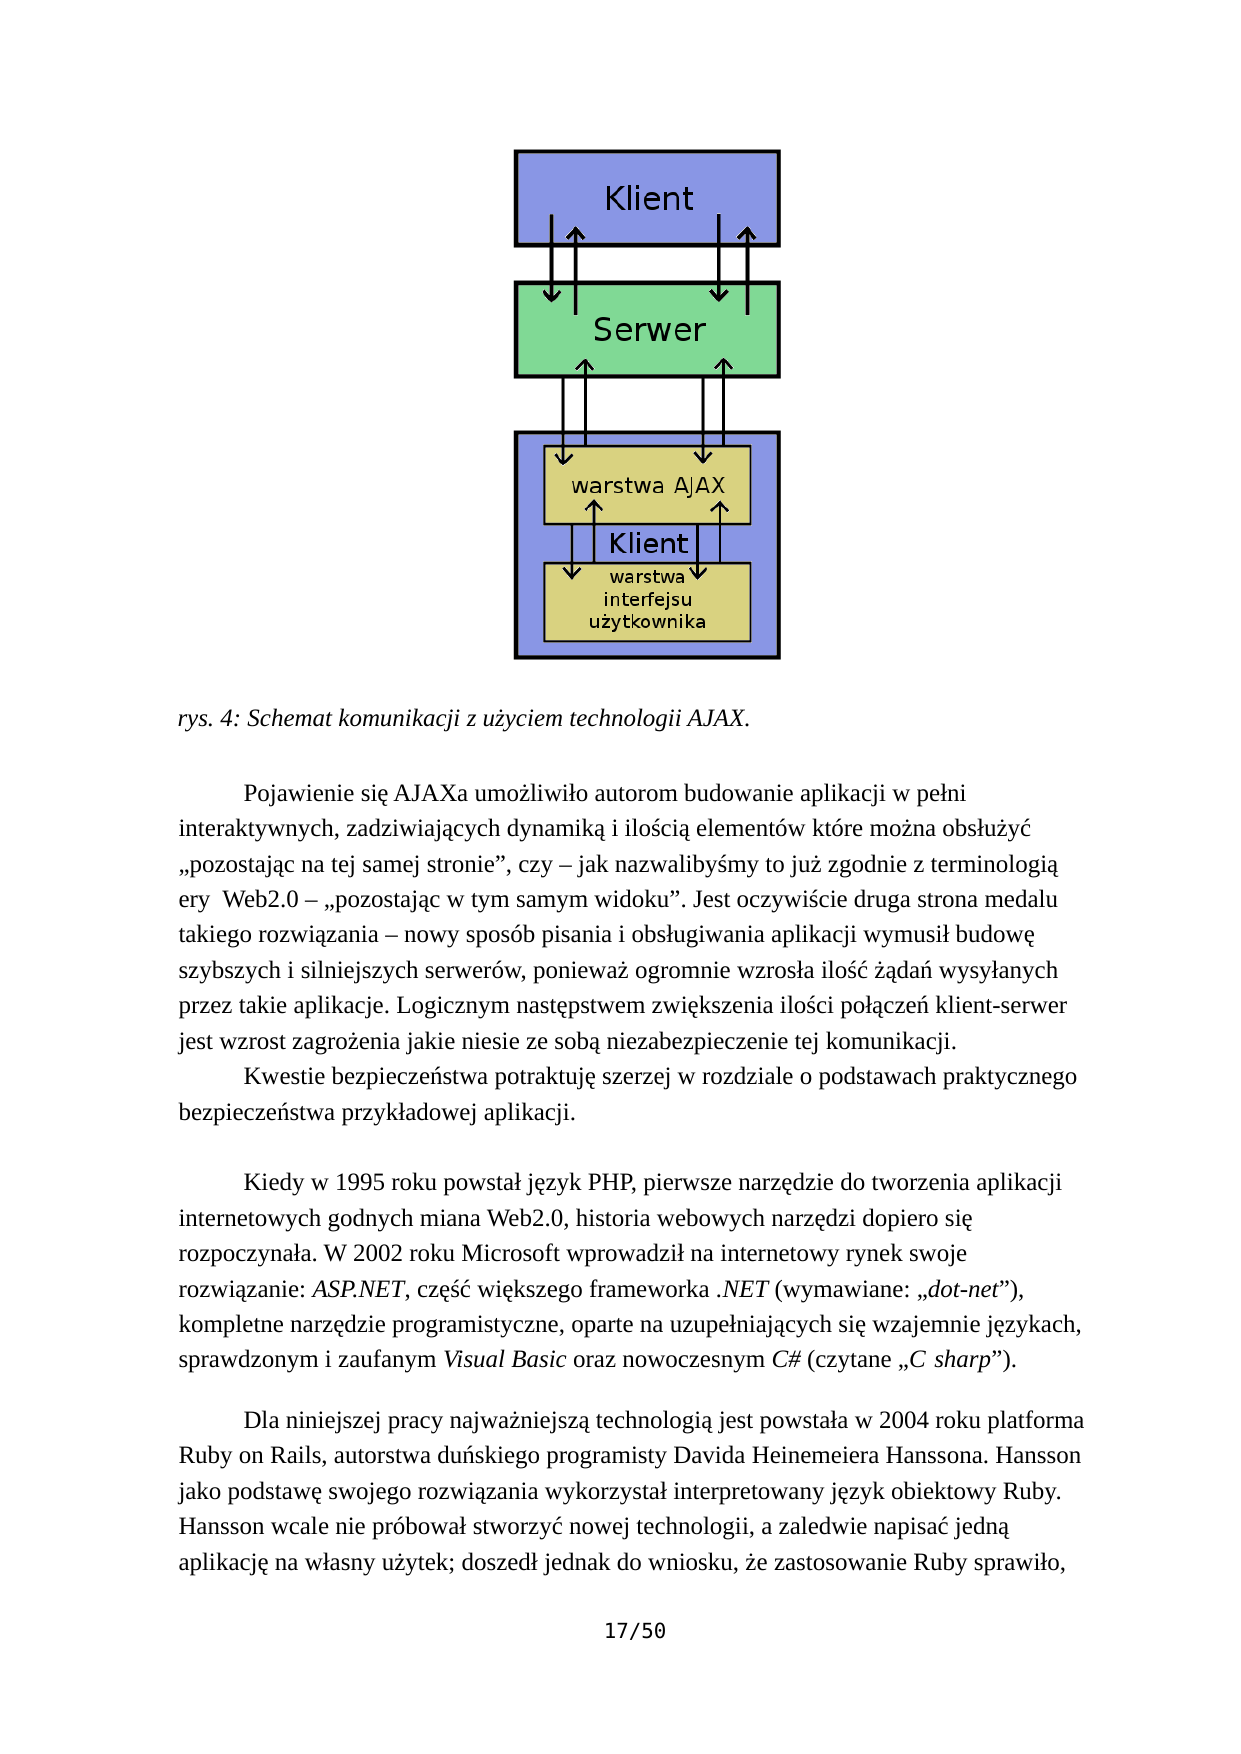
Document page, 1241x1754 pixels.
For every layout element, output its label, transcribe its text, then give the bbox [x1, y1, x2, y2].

picture [366, 123, 928, 685]
table_header [177, 118, 1093, 691]
text Dla niniejszej pracy najważniejszą technologią jest powstała w 2004 roku platforma Ruby on Rails, autorstwa duńskiego programisty Davida Heinemeiera Hanssona. Hansson jako podstawę swojego rozwiązania wykorzystał interpretowany język obiektowy Ruby. Hansson wcale nie próbował stworzyć nowej technologii, a zaledwie napisać jedną aplikację na własny użytek; doszedł jednak do wniosku, że zastosowanie Ruby sprawiło, [178, 1400, 1093, 1577]
text rys. 4: Schemat komunikacji z użyciem technologii AJAX. [177, 703, 1093, 732]
text Pojawienie się AJAXa umożliwiło autorom budowanie aplikacji w pełni interaktywnych, zadziwiających dynamiką i ilością elementów które można obsłużyć „pozostając na tej samej stronie”, czy – jak nazwalibyśmy to już zgodnie z terminologią ery Web2.0 – „pozostając w tym samym widoku”. Jest oczywiście druga strona medalu takiego rozwiązania – nowy sposób pisania i obsługiwania aplikacji wymusił budowę szybszych i silniejszych serwerów, ponieważ ogromnie wzrosła ilość żądań wysyłanych przez takie aplikacje. Logicznym następstwem zwiększenia ilości połączeń klient-serwer jest wzrost zagrożenia jakie niesie ze sobą niezabezpieczenie tej komunikacji. [178, 773, 1093, 1056]
text Kiedy w 1995 roku powstał język PHP, pierwsze narzędzie do tworzenia aplikacji internetowych godnych miana Web2.0, historia webowych narzędzi dopiero się rozpoczynała. W 2002 roku Microsoft wprowadził na internetowy rynek swoje rozwiązanie: ASP.NET, część większego frameworka .NET (wymawiane: „dot-net”), kompletne narzędzie programistyczne, oparte na uzupełniających się wzajemnie językach, sprawdzonym i zaufanym Visual Basic oraz nowoczesnym C# (czytane „C sharp”). [178, 1162, 1093, 1375]
text Kwestie bezpieczeństwa potraktuję szerzej w rozdziale o podstawach praktycznego bezpieczeństwa przykładowej aplikacji. [178, 1056, 1093, 1127]
